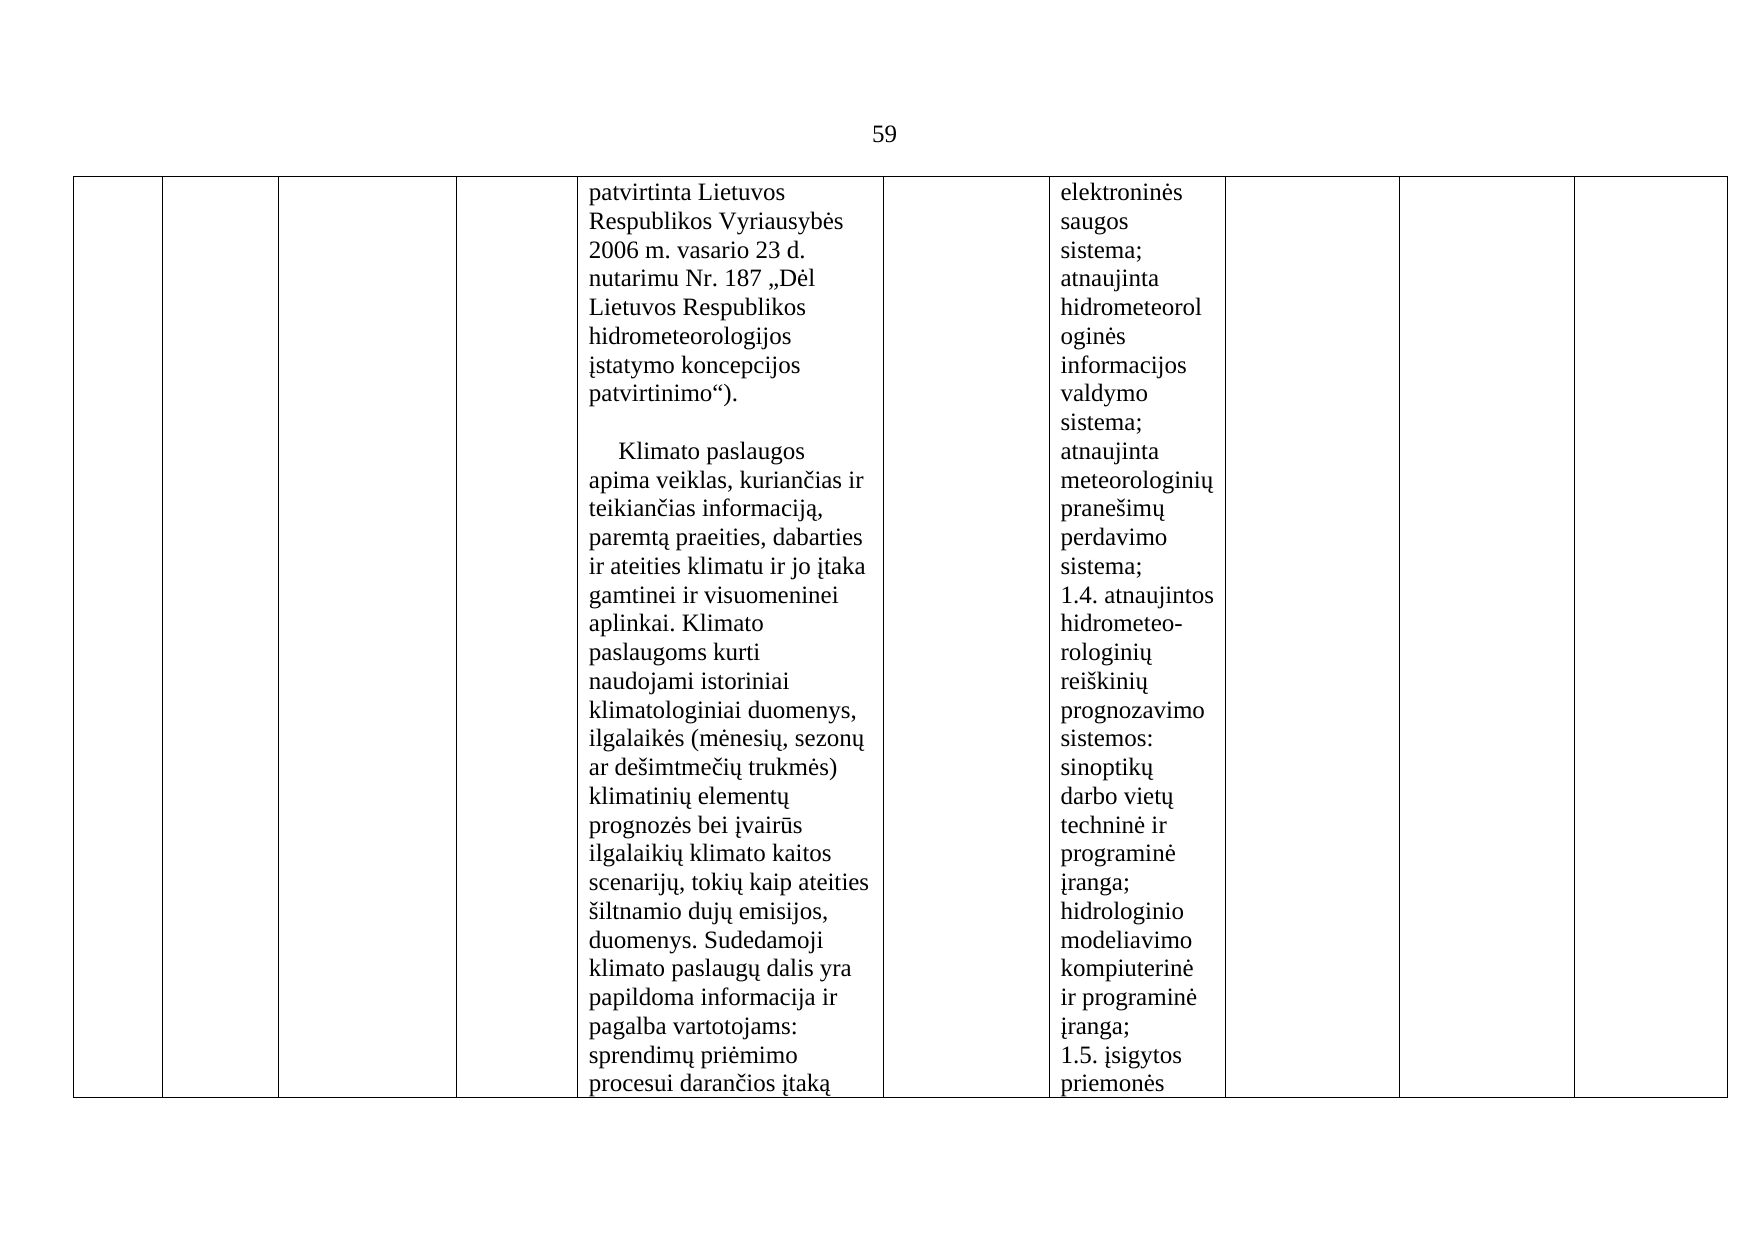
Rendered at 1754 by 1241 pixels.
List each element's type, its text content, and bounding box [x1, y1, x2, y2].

table_cell patvirtinta Lietuvos Respublikos Vyriausybės 2006 m. vasario 23 d. nutarimu Nr. 187 „Dėl Lietuvos Respublikos hidrometeorologijos įstatymo koncepcijos patvirtinimo“). Klimato paslaugos apima veiklas, kuriančias ir teikiančias informaciją, paremtą praeities, dabarties ir ateities klimatu ir jo įtaka gamtinei ir visuomeninei aplinkai. Klimato paslaugoms kurti naudojami istoriniai klimatologiniai duomenys, ilgalaikės (mėnesių, sezonų ar dešimtmečių trukmės) klimatinių elementų prognozės bei įvairūs ilgalaikių klimato kaitos scenarijų, tokių kaip ateities šiltnamio dujų emisijos, duomenys. Sudedamoji klimato paslaugų dalis yra papildoma informacija ir pagalba vartotojams: sprendimų priėmimo procesui darančios įtaką [578, 177, 883, 1097]
table_cell [457, 177, 577, 1097]
table_cell [74, 177, 162, 1097]
table_cell [163, 177, 278, 1097]
table_cell [1575, 177, 1727, 1097]
table_cell [1226, 177, 1399, 1097]
table_cell [1400, 177, 1574, 1097]
table_cell [279, 177, 456, 1097]
table_cell elektroninės saugos sistema; atnaujinta hidrometeorologinės informacijos valdymo sistema; atnaujinta meteorologinių pranešimų perdavimo sistema; 1.4. atnaujintos hidrometeo-rologinių reiškinių prognozavimo sistemos: sinoptikų darbo vietų techninė ir programinė įranga; hidrologinio modeliavimo kompiuterinė ir programinė įranga; 1.5. įsigytos priemonės [1050, 177, 1225, 1097]
table_cell [884, 177, 1049, 1097]
